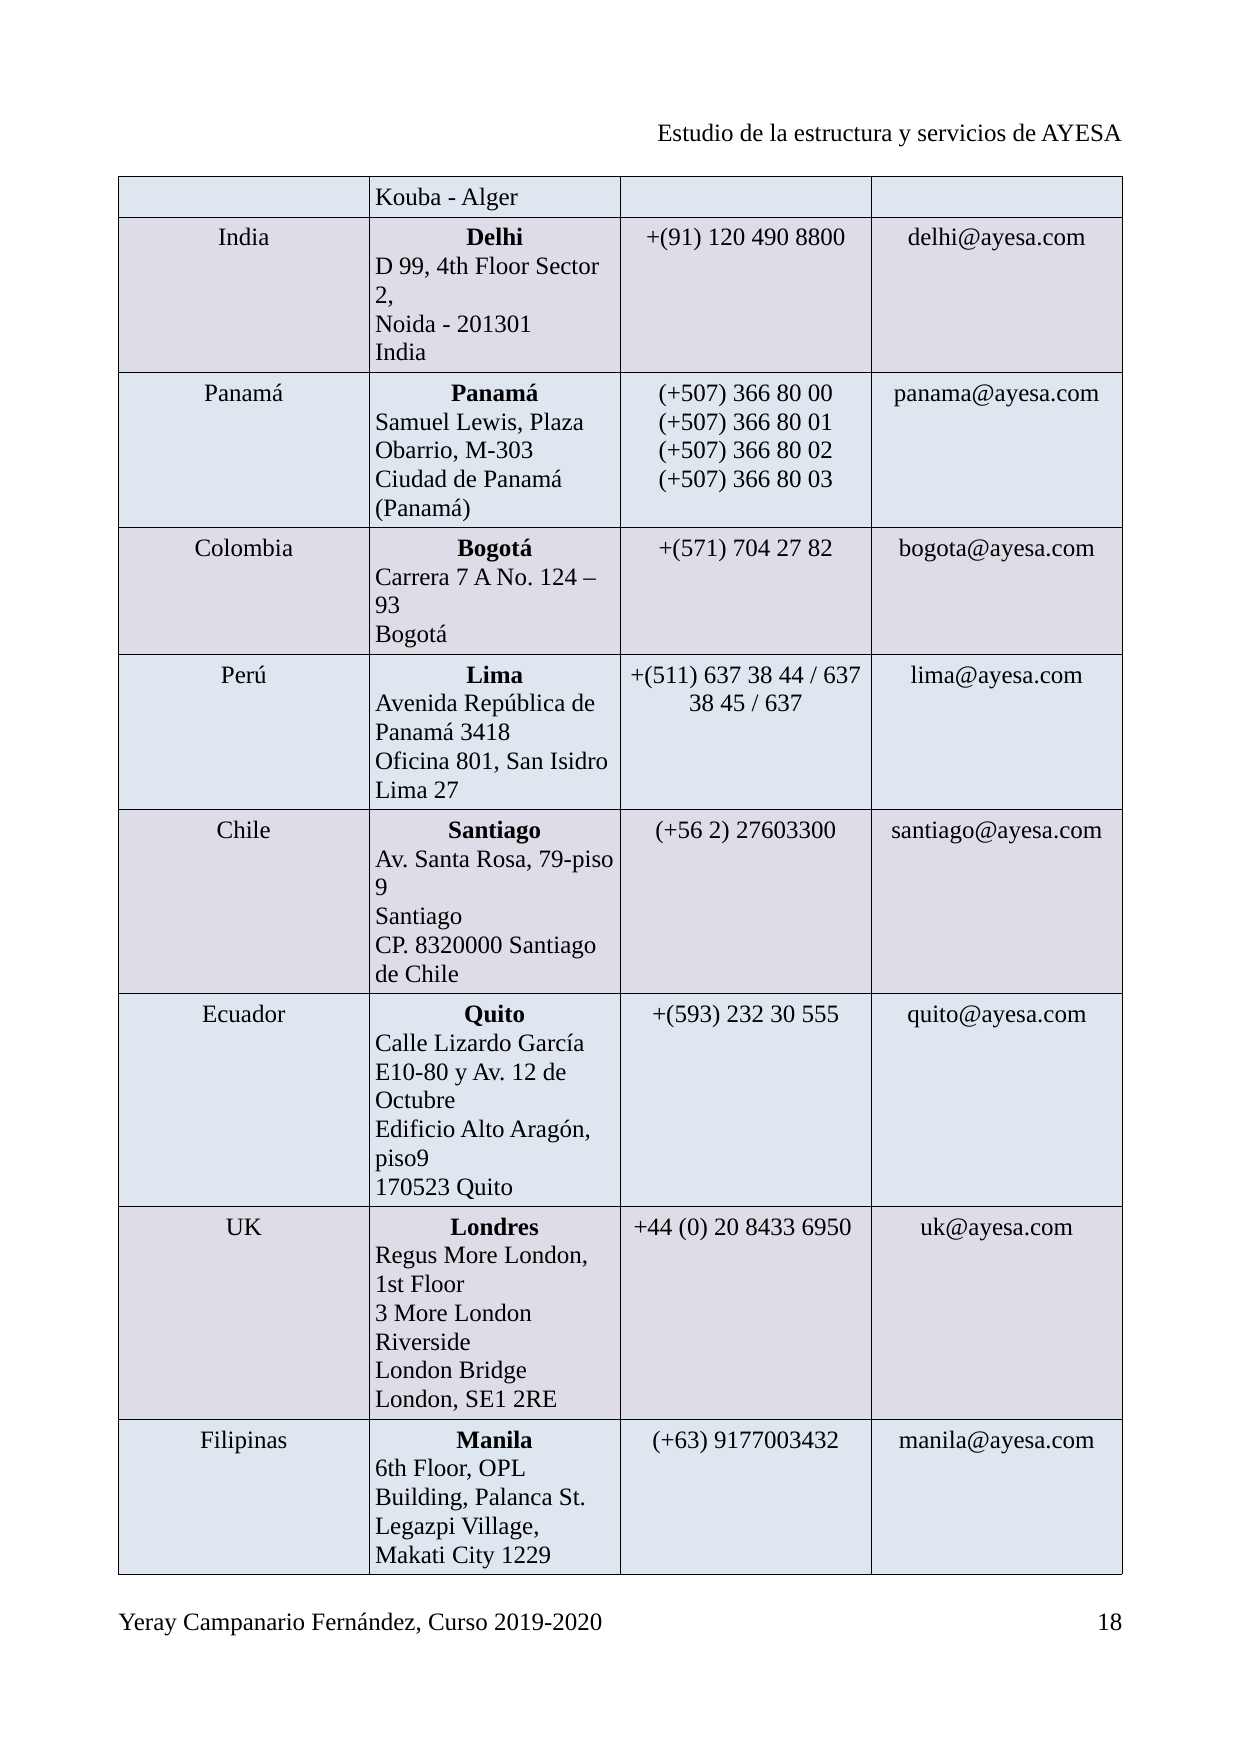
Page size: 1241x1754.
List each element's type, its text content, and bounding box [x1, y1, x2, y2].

table_cell Ecuador [119, 994, 369, 1206]
table_cell +(511) 637 38 44 / 637 38 45 / 637 [621, 655, 871, 809]
table_cell Santiago Av. Santa Rosa, 79-piso 9 Santiago CP. 8320000 Santiago de Chile [370, 810, 620, 993]
table_cell lima@ayesa.com [872, 655, 1122, 809]
table_cell Panamá Samuel Lewis, Plaza Obarrio, M-303 Ciudad de Panamá (Panamá) [370, 373, 620, 527]
table_cell santiago@ayesa.com [872, 810, 1122, 993]
table_cell UK [119, 1207, 369, 1419]
table_cell bogota@ayesa.com [872, 528, 1122, 654]
table_cell [119, 177, 369, 217]
table_cell manila@ayesa.com [872, 1420, 1122, 1574]
table_cell Manila 6th Floor, OPL Building, Palanca St. Legazpi Village, Makati City 1229 [370, 1420, 620, 1574]
table_cell +44 (0) 20 8433 6950 [621, 1207, 871, 1419]
table_cell [621, 177, 871, 217]
table_cell +(571) 704 27 82 [621, 528, 871, 654]
table_cell Chile [119, 810, 369, 993]
table_cell quito@ayesa.com [872, 994, 1122, 1206]
table_cell +(593) 232 30 555 [621, 994, 871, 1206]
table_cell (+56 2) 27603300 [621, 810, 871, 993]
table_cell +(91) 120 490 8800 [621, 218, 871, 372]
table_cell panama@ayesa.com [872, 373, 1122, 527]
table_cell delhi@ayesa.com [872, 218, 1122, 372]
table_cell Kouba - Alger [370, 177, 620, 217]
table_cell Delhi D 99, 4th Floor Sector 2, Noida - 201301 India [370, 218, 620, 372]
table_cell Panamá [119, 373, 369, 527]
table_cell (+63) 9177003432 [621, 1420, 871, 1574]
table_cell Quito Calle Lizardo García E10-80 y Av. 12 de Octubre Edificio Alto Aragón, piso9 170523 Quito [370, 994, 620, 1206]
table_cell Colombia [119, 528, 369, 654]
table_cell (+507) 366 80 00 (+507) 366 80 01 (+507) 366 80 02 (+507) 366 80 03 [621, 373, 871, 527]
table_cell India [119, 218, 369, 372]
table_cell [872, 177, 1122, 217]
table_cell Filipinas [119, 1420, 369, 1574]
table_cell Londres Regus More London, 1st Floor 3 More London Riverside London Bridge London, SE1 2RE [370, 1207, 620, 1419]
table_cell Perú [119, 655, 369, 809]
table_cell Lima Avenida República de Panamá 3418 Oficina 801, San Isidro Lima 27 [370, 655, 620, 809]
table_cell uk@ayesa.com [872, 1207, 1122, 1419]
table_cell Bogotá Carrera 7 A No. 124 – 93 Bogotá [370, 528, 620, 654]
